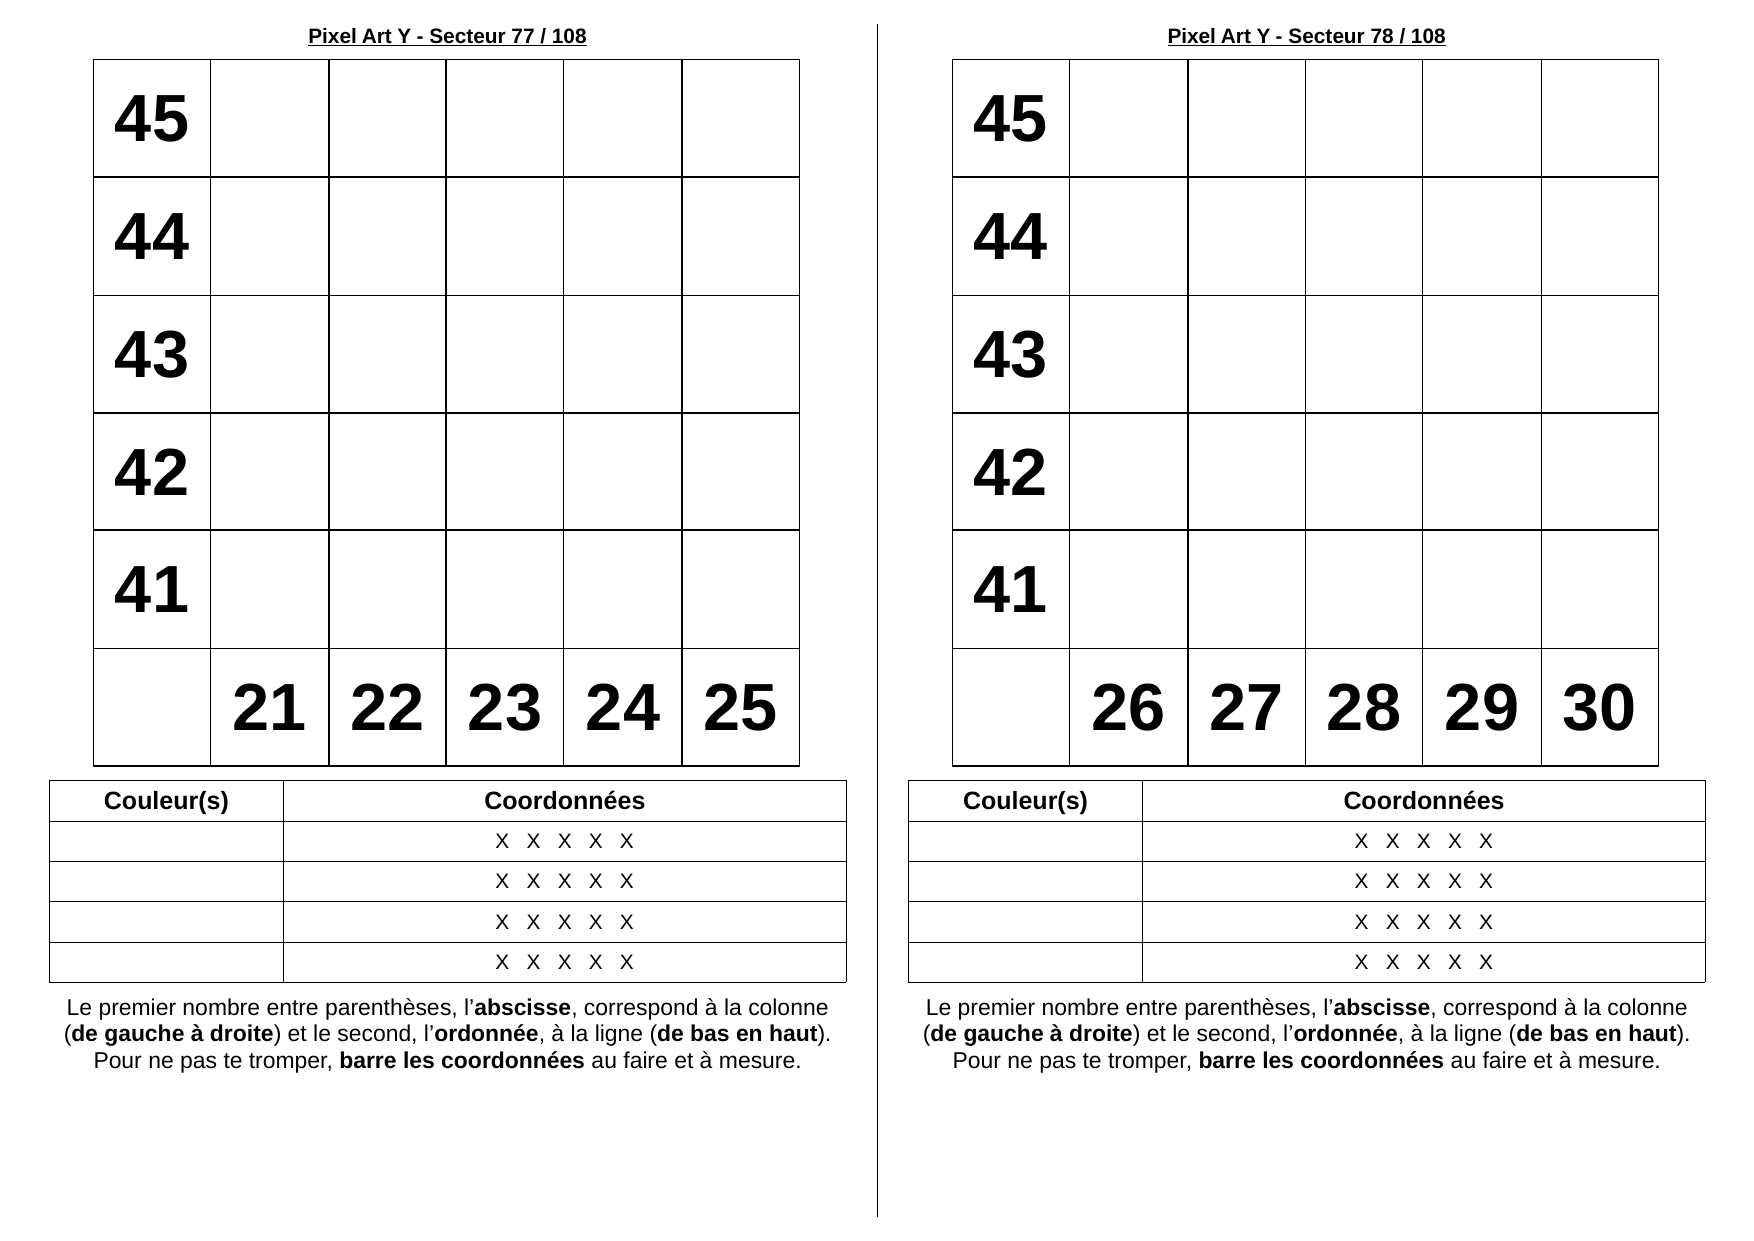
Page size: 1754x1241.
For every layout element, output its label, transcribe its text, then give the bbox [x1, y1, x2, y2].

text Le premier nombre entre parenthèses, l’abscisse, correspond à la colonne [24, 994, 871, 1020]
table_cell X X X X X [1143, 902, 1705, 942]
table_cell [909, 822, 1142, 861]
table_cell [50, 822, 283, 861]
text Pixel Art Y - Secteur 77 / 108 [24, 24, 871, 48]
text (de gauche à droite) et le second, l’ordonnée, à la ligne (de bas en haut). [883, 1020, 1730, 1047]
table_cell [50, 862, 283, 901]
table_cell X X X X X [284, 902, 846, 942]
table_cell [50, 943, 283, 982]
table_cell X X X X X [284, 822, 846, 861]
table_header Coordonnées [284, 781, 846, 821]
text Pour ne pas te tromper, barre les coordonnées au faire et à mesure. [24, 1047, 871, 1073]
text (de gauche à droite) et le second, l’ordonnée, à la ligne (de bas en haut). [24, 1020, 871, 1047]
table_cell X X X X X [1143, 943, 1705, 982]
table_cell [909, 862, 1142, 901]
text Le premier nombre entre parenthèses, l’abscisse, correspond à la colonne [883, 994, 1730, 1020]
table_cell [909, 902, 1142, 942]
text Pour ne pas te tromper, barre les coordonnées au faire et à mesure. [883, 1047, 1730, 1073]
table_cell X X X X X [284, 862, 846, 901]
table_cell X X X X X [1143, 862, 1705, 901]
table_header Couleur(s) [50, 781, 283, 821]
table_cell X X X X X [1143, 822, 1705, 861]
table_cell X X X X X [284, 943, 846, 982]
table_header Couleur(s) [909, 781, 1142, 821]
table_cell [909, 943, 1142, 982]
table_cell [50, 902, 283, 942]
text Pixel Art Y - Secteur 78 / 108 [883, 24, 1730, 48]
table_header Coordonnées [1143, 781, 1705, 821]
